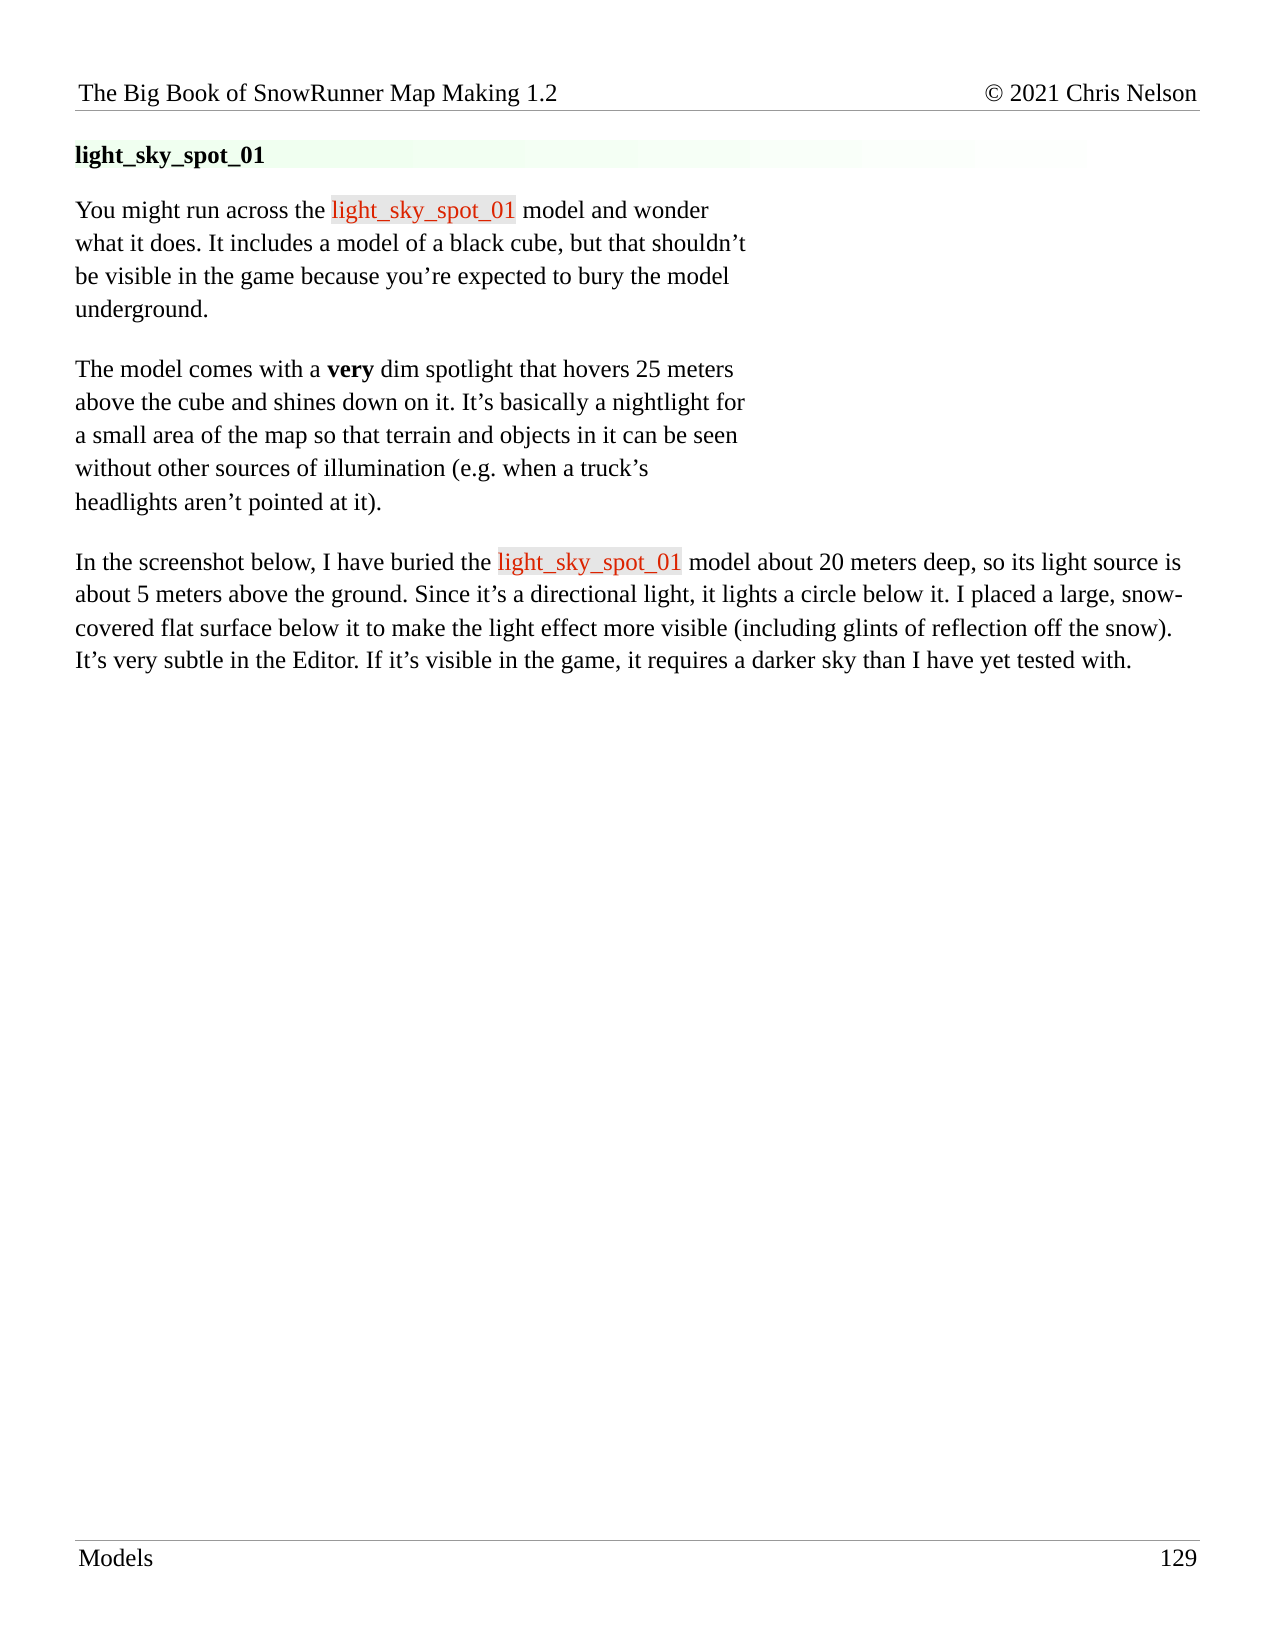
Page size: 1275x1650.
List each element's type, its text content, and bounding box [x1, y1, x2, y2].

text In the screenshot below, I have buried the light_sky_spot_01 model about 20 meters deep, so its light source is about 5 meters above the ground. Since it’s a directional light, it lights a circle below it. I placed a large, snow-covered flat surface below it to make the light effect more visible (including glints of reflection off the snow). It’s very subtle in the Editor. If it’s visible in the game, it requires a darker sky than I have yet tested with. [75, 547, 1200, 674]
subtitle light_sky_spot_01 [75, 140, 1200, 168]
text The model comes with a very dim spotlight that hovers 25 meters above the cube and shines down on it. It’s basically a nightlight for a small area of the map so that terrain and objects in it can be seen without other sources of illumination (e.g. when a truck’s headlights aren’t pointed at it). [75, 354, 1200, 515]
text You might run across the light_sky_spot_01 model and wonder what it does. It includes a model of a black cube, but that shouldn’t be visible in the game because you’re expected to bury the model underground. [75, 195, 1200, 323]
